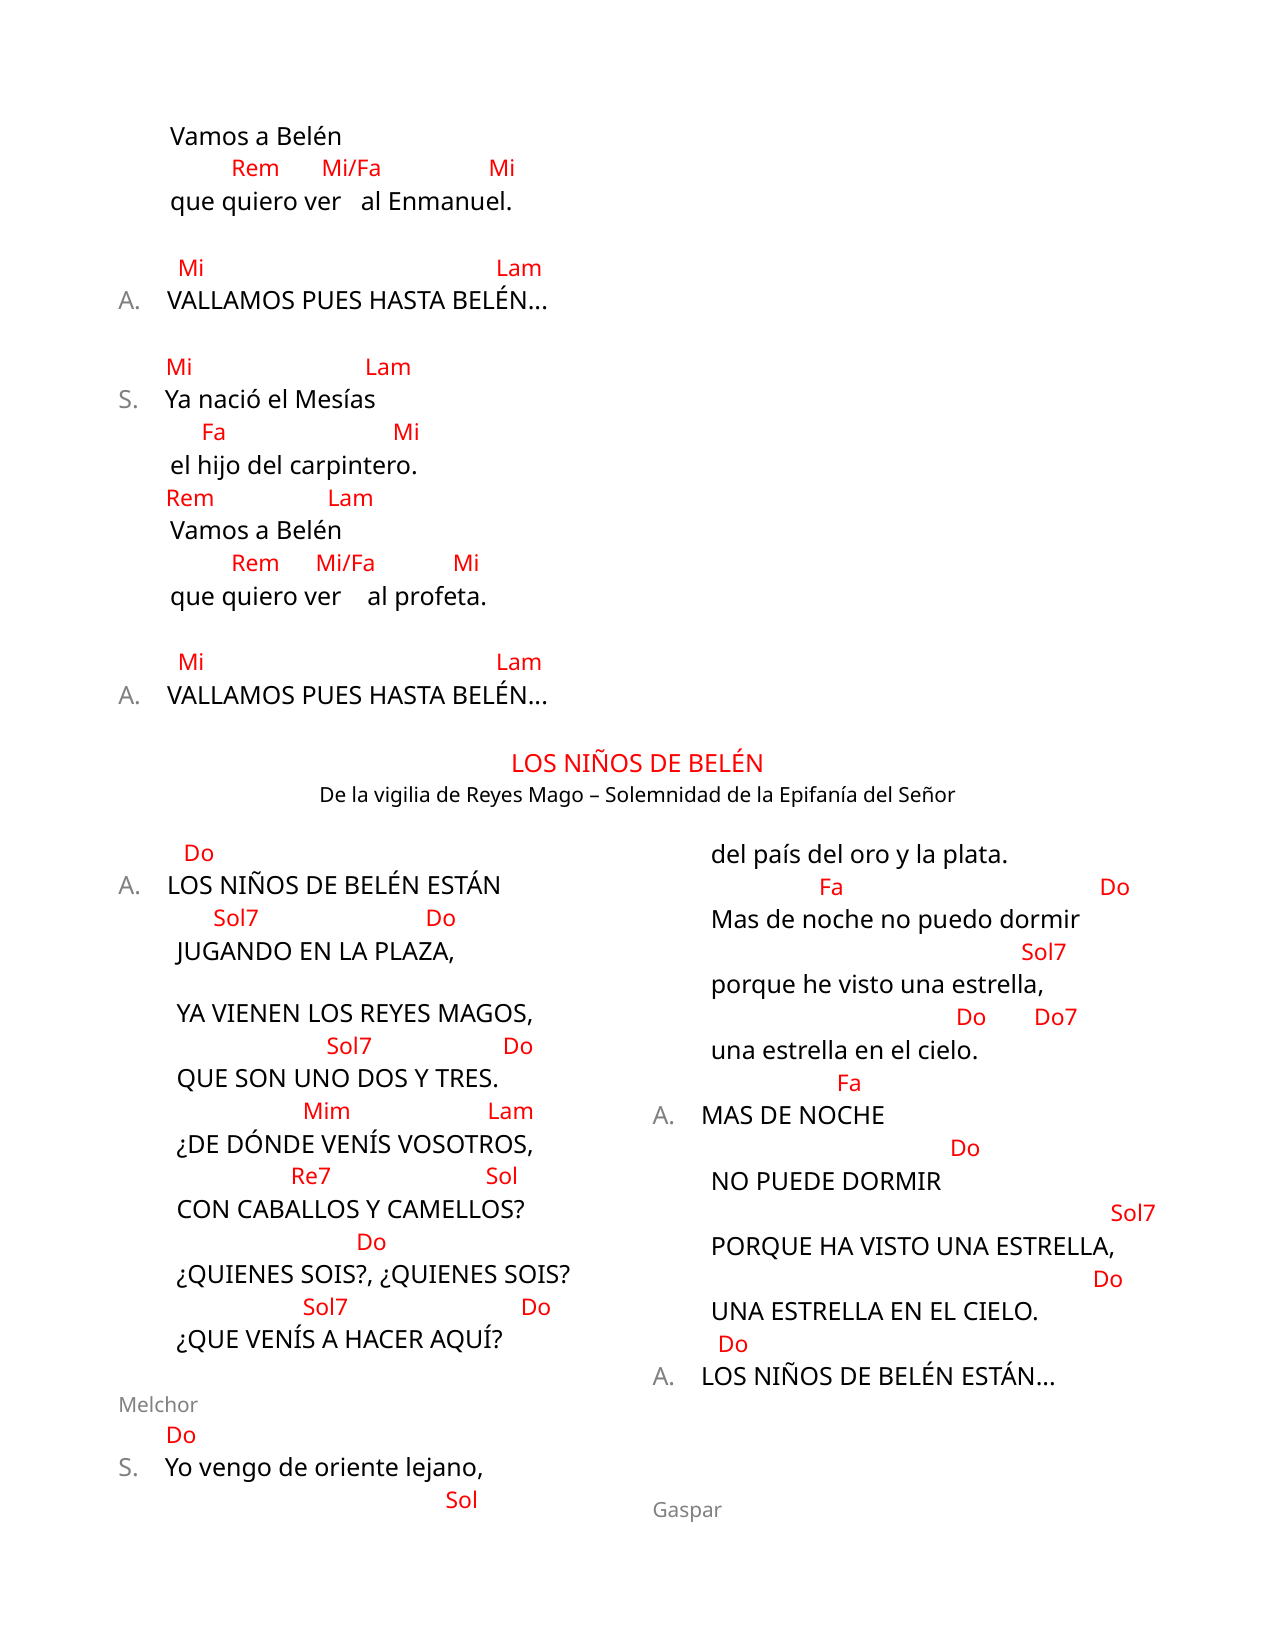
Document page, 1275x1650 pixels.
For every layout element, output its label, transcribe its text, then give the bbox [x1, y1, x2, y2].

text Gaspar [652, 1495, 1157, 1524]
text Sol7 Do [118, 1030, 623, 1061]
text Vamos a Belén [118, 118, 1157, 152]
text Do Do7 [652, 1001, 1157, 1032]
text NO PUEDE DORMIR [652, 1163, 1157, 1197]
text A. VALLAMOS PUES HASTA BELÉN... [118, 677, 1157, 712]
text Sol7 Do [118, 902, 623, 933]
text el hijo del carpintero. [118, 447, 1157, 482]
text Rem Lam [118, 482, 1157, 513]
text Re7 Sol [118, 1160, 623, 1192]
text A. LOS NIÑOS DE BELÉN ESTÁN [118, 868, 623, 902]
text ¿QUIENES SOIS?, ¿QUIENES SOIS? [118, 1257, 623, 1291]
text Sol7 Do [118, 1291, 623, 1322]
text A. MAS DE NOCHE [652, 1098, 1157, 1132]
text YA VIENEN LOS REYES MAGOS, [118, 996, 623, 1030]
text ¿QUE VENÍS A HACER AQUÍ? [118, 1322, 623, 1356]
text PORQUE HA VISTO UNA ESTRELLA, [652, 1228, 1157, 1262]
text Sol7 [652, 1197, 1157, 1228]
text Mi Lam [118, 351, 1157, 382]
text Rem Mi/Fa Mi [118, 152, 1157, 183]
text Do [118, 837, 623, 868]
text Sol7 [652, 936, 1157, 967]
text S. Ya nació el Mesías [118, 382, 1157, 416]
text Mi Lam [118, 252, 1157, 283]
text Rem Mi/Fa Mi [118, 547, 1157, 578]
text que quiero ver al profeta. [118, 578, 1157, 612]
text Do [652, 1132, 1157, 1163]
text UNA ESTRELLA EN EL CIELO. [652, 1294, 1157, 1328]
text Fa Mi [118, 416, 1157, 447]
text A. VALLAMOS PUES HASTA BELÉN... [118, 283, 1157, 317]
text Sol [118, 1484, 623, 1515]
text una estrella en el cielo. [652, 1032, 1157, 1067]
text Fa [652, 1067, 1157, 1098]
text Mas de noche no puedo dormir [652, 902, 1157, 936]
text ¿DE DÓNDE VENÍS VOSOTROS, [118, 1126, 623, 1160]
text QUE SON UNO DOS Y TRES. [118, 1061, 623, 1095]
text Mim Lam [118, 1095, 623, 1126]
text Do [118, 1226, 623, 1257]
text Mi Lam [118, 646, 1157, 677]
text Do [652, 1328, 1157, 1359]
text Fa Do [652, 871, 1157, 902]
text del país del oro y la plata. [652, 837, 1157, 871]
text S. Yo vengo de oriente lejano, [118, 1450, 623, 1484]
text Do [118, 1419, 623, 1450]
text Do [652, 1262, 1157, 1294]
text CON CABALLOS Y CAMELLOS? [118, 1192, 623, 1226]
text A. LOS NIÑOS DE BELÉN ESTÁN... [652, 1359, 1157, 1393]
text LOS NIÑOS DE BELÉN [118, 746, 1157, 780]
text porque he visto una estrella, [652, 967, 1157, 1001]
text Melchor [118, 1390, 623, 1419]
text Vamos a Belén [118, 513, 1157, 547]
text que quiero ver al Enmanuel. [118, 183, 1157, 217]
text De la vigilia de Reyes Mago – Solemnidad de la Epifanía del Señor [118, 780, 1157, 808]
text JUGANDO EN LA PLAZA, [118, 933, 623, 967]
